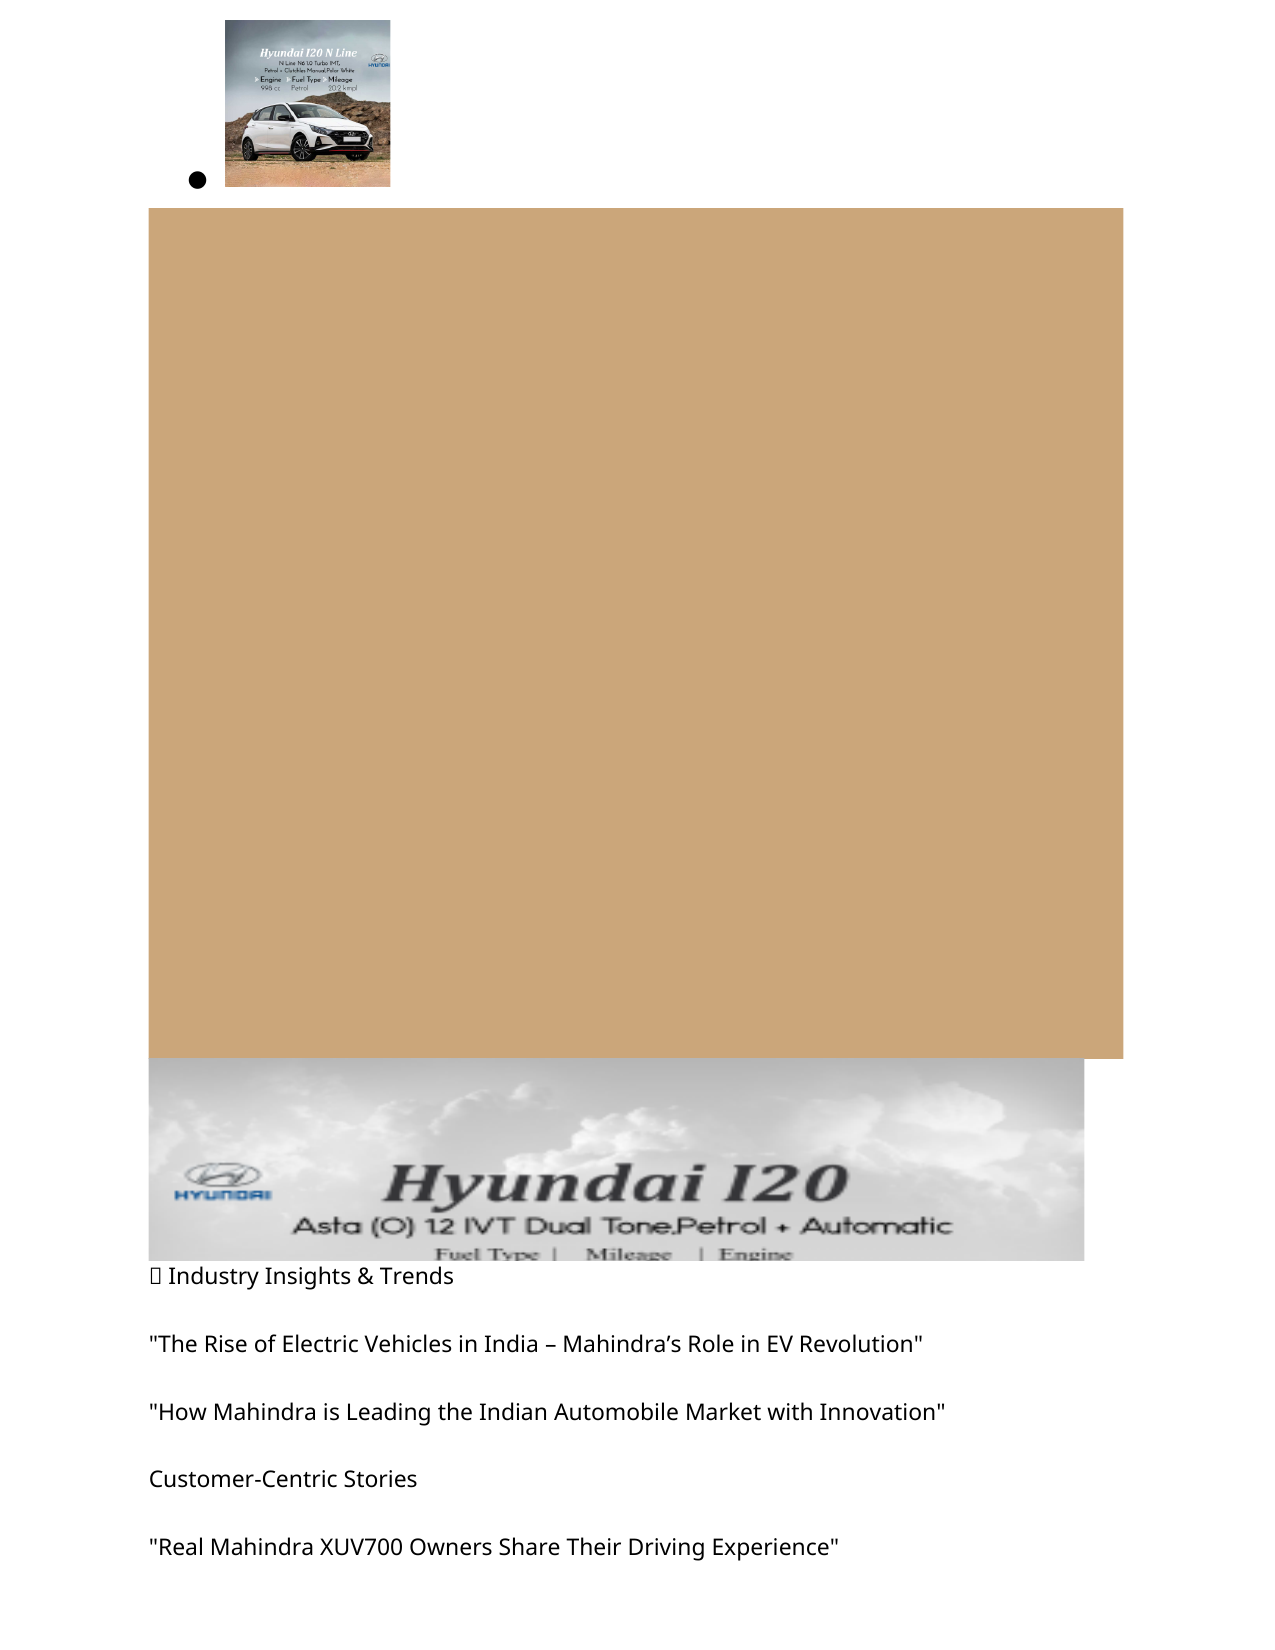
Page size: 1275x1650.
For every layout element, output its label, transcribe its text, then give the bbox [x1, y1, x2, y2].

text Customer-Centric Stories [148, 1463, 1125, 1494]
picture [225, 20, 391, 187]
text "The Rise of Electric Vehicles in India – Mahindra’s Role in EV Revolution" [148, 1328, 1125, 1359]
text ✅ Industry Insights & Trends [148, 1260, 1125, 1291]
picture [148, 208, 1124, 1261]
text "Real Mahindra XUV700 Owners Share Their Driving Experience" [148, 1531, 1125, 1562]
text "How Mahindra is Leading the Indian Automobile Market with Innovation" [148, 1395, 1125, 1427]
